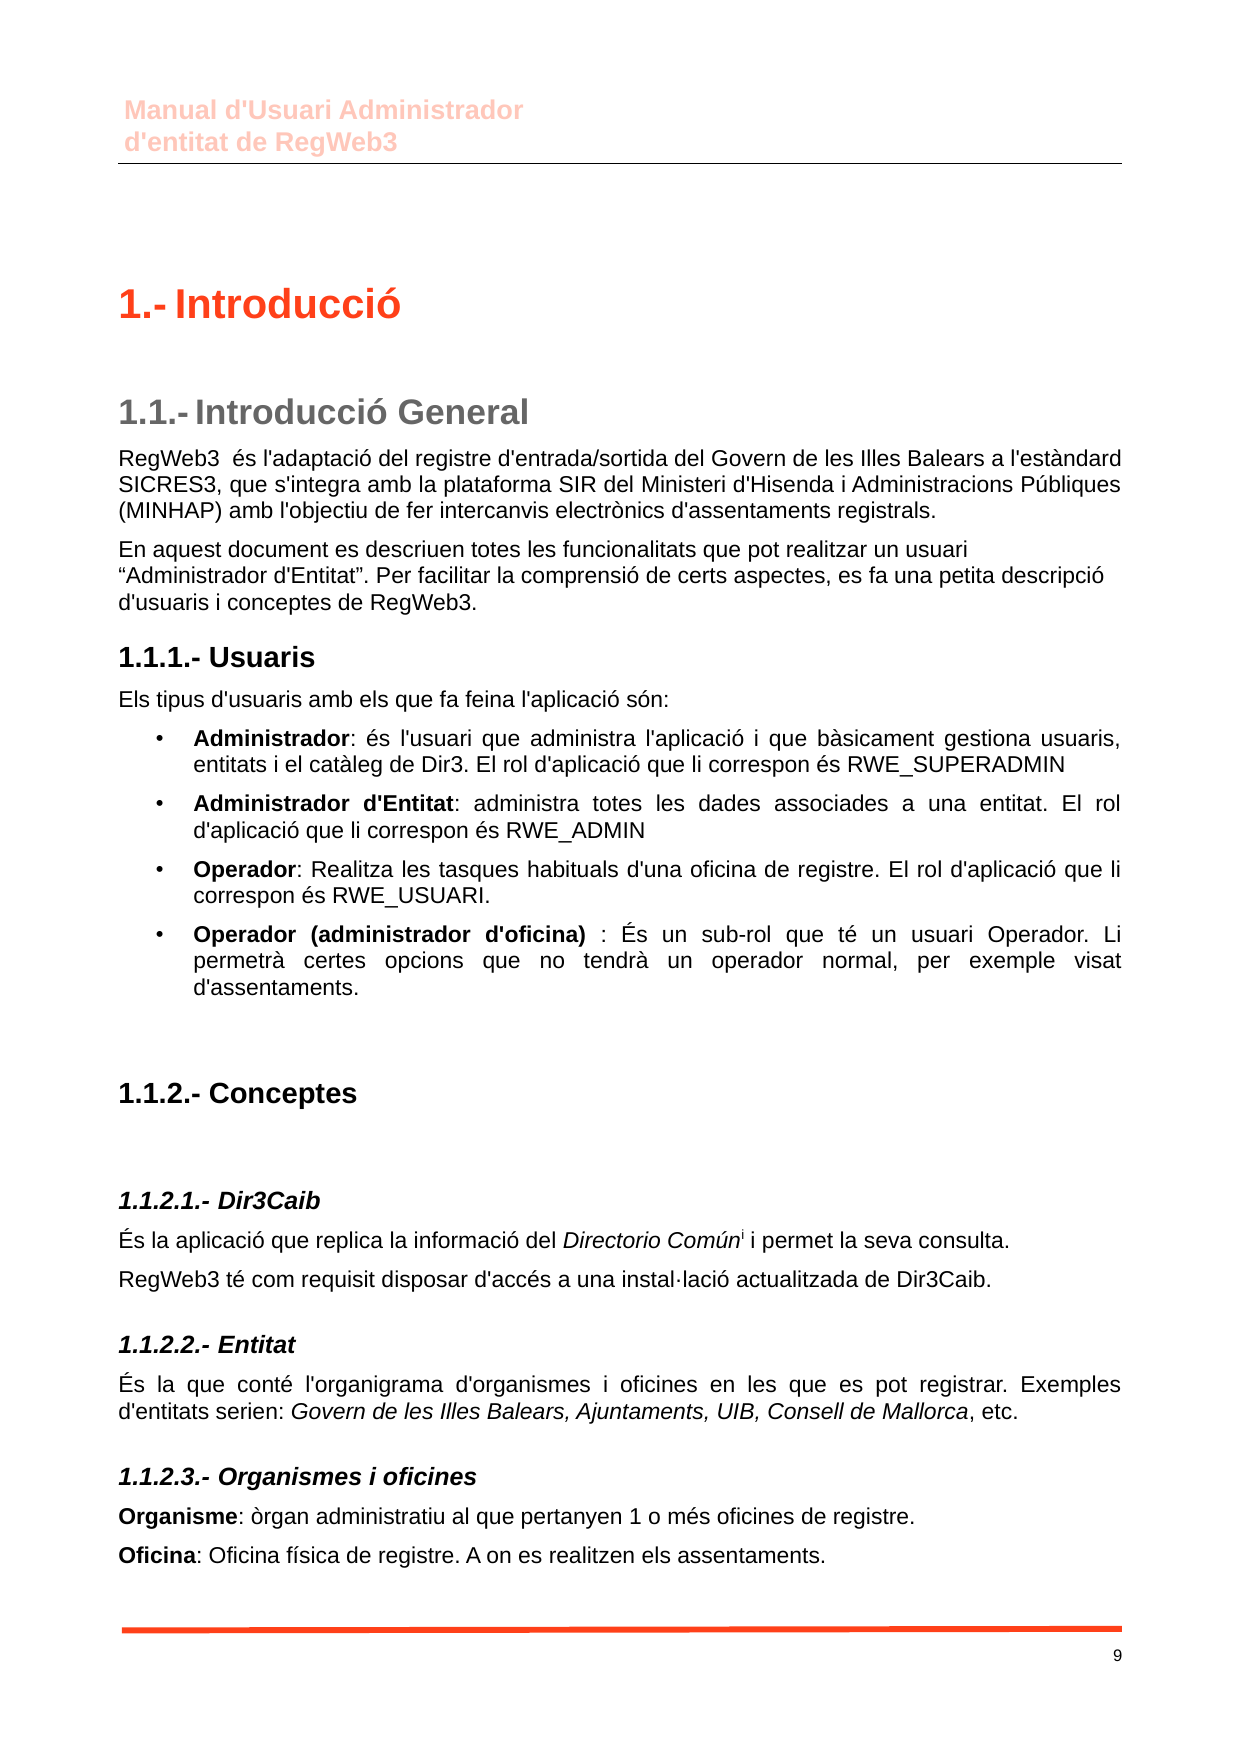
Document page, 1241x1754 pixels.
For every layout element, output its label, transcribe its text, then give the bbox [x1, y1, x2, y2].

text És la que conté l'organigrama d'organismes i oficines en les que es pot registrar. Exemples d'entitats serien: Govern de les Illes Balears, Ajuntaments, UIB, Consell de Mallorca, etc. [118, 1371, 1122, 1424]
subtitle Introducció [118, 279, 1122, 327]
subtitle Introducció General [118, 391, 1122, 432]
text RegWeb3 té com requisit disposar d'accés a una instal·lació actualitzada de Dir3Caib. [118, 1266, 1122, 1292]
subtitle Organismes i oficines [118, 1461, 1122, 1490]
list Administrador: és l'usuari que administra l'aplicació i que bàsicament gestiona usuaris, entitats i el catàleg de Dir3. El rol d'aplicació que li correspon és RWE_SUPERADMIN [156, 725, 1122, 778]
text Els tipus d'usuaris amb els que fa feina l'aplicació són: [118, 686, 1122, 713]
text Oficina: Oficina física de registre. A on es realitzen els assentaments. [118, 1542, 1122, 1568]
list Operador: Realitza les tasques habituals d'una oficina de registre. El rol d'aplicació que li correspon és RWE_USUARI. [156, 856, 1122, 908]
list Operador (administrador d'oficina) : És un sub-rol que té un usuari Operador. Li permetrà certes opcions que no tendrà un operador normal, per exemple visat d'assentaments. [156, 921, 1122, 1000]
subtitle Conceptes [118, 1076, 1122, 1110]
text RegWeb3 és l'adaptació del registre d'entrada/sortida del Govern de les Illes Balears a l'estàndard SICRES3, que s'integra amb la plataforma SIR del Ministeri d'Hisenda i Administracions Públiques (MINHAP) amb l'objectiu de fer intercanvis electrònics d'assentaments registrals. [118, 444, 1122, 524]
text És la aplicació que replica la informació del Directorio Común i permet la seva consulta. [118, 1227, 1122, 1254]
text Organisme: òrgan administratiu al que pertanyen 1 o més oficines de registre. [118, 1503, 1122, 1529]
text En aquest document es descriuen totes les funcionalitats que pot realitzar un usuari “Administrador d'Entitat”. Per facilitar la comprensió de certs aspectes, es fa una petita descripció d'usuaris i conceptes de RegWeb3. [118, 536, 1122, 615]
subtitle Usuaris [118, 640, 1122, 674]
subtitle Entitat [118, 1330, 1122, 1359]
list Administrador d'Entitat: administra totes les dades associades a una entitat. El rol d'aplicació que li correspon és RWE_ADMIN [156, 790, 1122, 843]
subtitle Dir3Caib [118, 1186, 1122, 1215]
